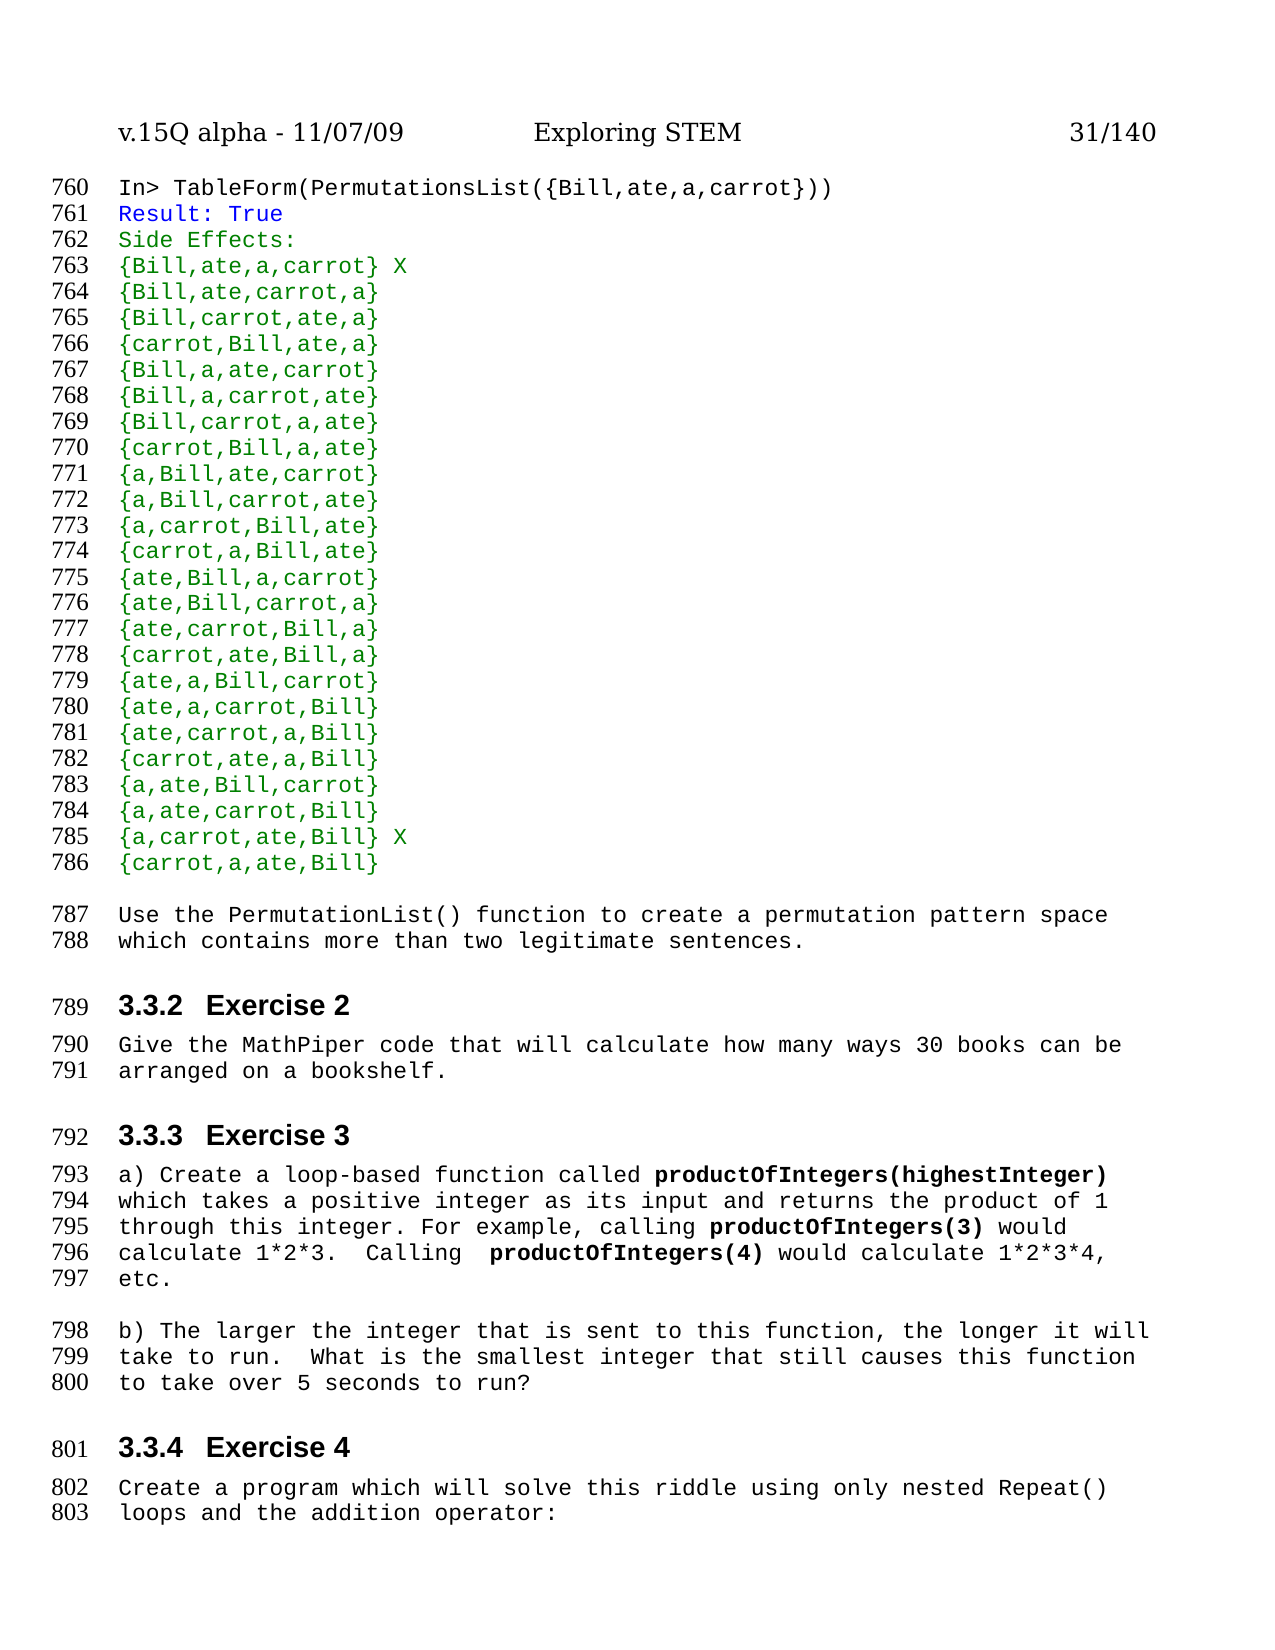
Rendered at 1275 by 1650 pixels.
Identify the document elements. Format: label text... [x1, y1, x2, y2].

text {a,ate,Bill,carrot} [118, 773, 1157, 799]
text {a,Bill,ate,carrot} [118, 462, 1157, 488]
subtitle Exercise 4 [118, 1430, 1157, 1464]
subtitle Exercise 2 [118, 988, 1157, 1021]
text b) The larger the integer that is sent to this function, the longer it will take to run. What is the smallest integer that still causes this function to take over 5 seconds to run? [118, 1319, 1157, 1397]
text {a,Bill,carrot,ate} [118, 488, 1157, 514]
subtitle Exercise 3 [118, 1118, 1157, 1152]
text {carrot,a,ate,Bill} [118, 851, 1157, 877]
text {Bill,a,ate,carrot} [118, 358, 1157, 384]
text {ate,carrot,Bill,a} [118, 618, 1157, 644]
text {a,ate,carrot,Bill} [118, 799, 1157, 825]
text {Bill,ate,a,carrot} X [118, 254, 1157, 281]
text {ate,Bill,carrot,a} [118, 592, 1157, 618]
text a) Create a loop-based function called productOfIntegers(highestInteger) which takes a positive integer as its input and returns the product of 1 through this integer. For example, calling productOfIntegers(3) would calculate 1*2*3. Calling productOfIntegers(4) would calculate 1*2*3*4, etc. [118, 1164, 1157, 1293]
text Create a program which will solve this riddle using only nested Repeat() loops and the addition operator: [118, 1476, 1157, 1528]
text {a,carrot,ate,Bill} X [118, 825, 1157, 851]
text {ate,Bill,a,carrot} [118, 566, 1157, 592]
text Use the PermutationList() function to create a permutation pattern space which contains more than two legitimate sentences. [118, 903, 1157, 955]
text {a,carrot,Bill,ate} [118, 514, 1157, 540]
text In> TableForm(PermutationsList({Bill,ate,a,carrot})) [118, 177, 1157, 203]
text {carrot,ate,a,Bill} [118, 747, 1157, 773]
text Result: True [118, 203, 1157, 229]
text {ate,a,carrot,Bill} [118, 696, 1157, 721]
text {Bill,a,carrot,ate} [118, 384, 1157, 410]
text {Bill,carrot,a,ate} [118, 410, 1157, 436]
text {ate,a,Bill,carrot} [118, 669, 1157, 696]
text {ate,carrot,a,Bill} [118, 721, 1157, 747]
text {carrot,Bill,a,ate} [118, 436, 1157, 462]
text {Bill,ate,carrot,a} [118, 281, 1157, 306]
text Give the MathPiper code that will calculate how many ways 30 books can be arranged on a bookshelf. [118, 1033, 1157, 1085]
text {carrot,a,Bill,ate} [118, 540, 1157, 566]
text Side Effects: [118, 229, 1157, 254]
text {carrot,ate,Bill,a} [118, 644, 1157, 669]
text {Bill,carrot,ate,a} [118, 306, 1157, 332]
text {carrot,Bill,ate,a} [118, 332, 1157, 358]
